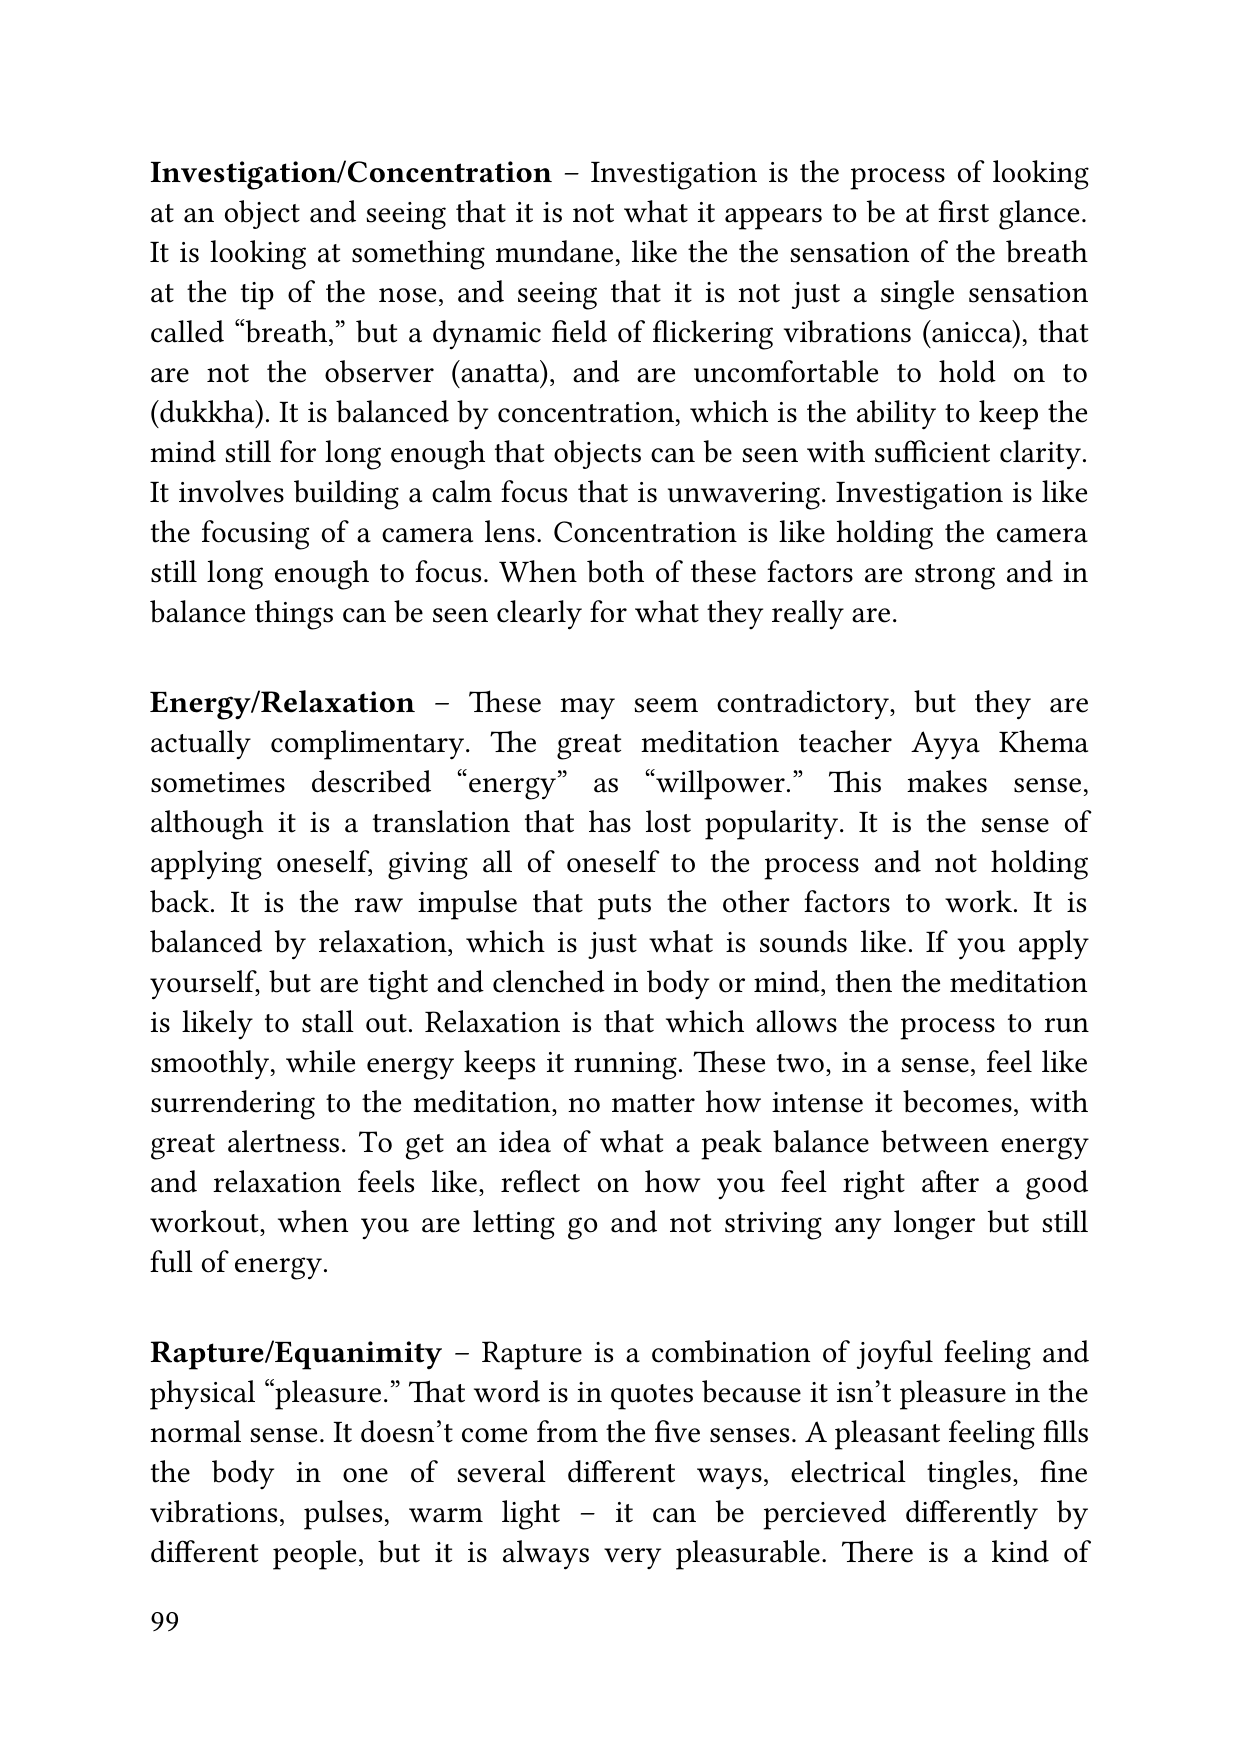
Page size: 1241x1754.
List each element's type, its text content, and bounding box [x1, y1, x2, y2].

text Investigation/Concentration – Investigation is the process of looking at an object and seeing that it is not what it appears to be at first glance. It is looking at something mundane, like the the sensation of the breath at the tip of the nose, and seeing that it is not just a single sensation called “breath,” but a dynamic field of flickering vibrations (anicca), that are not the observer (anatta), and are uncomfortable to hold on to (dukkha). It is balanced by concentration, which is the ability to keep the mind still for long enough that objects can be seen with sufficient clarity. It involves building a calm focus that is unwavering. Investigation is like the focusing of a camera lens. Concentration is like holding the camera still long enough to focus. When both of these factors are strong and in balance things can be seen clearly for what they really are. [150, 150, 1090, 630]
text Energy/Relaxation – These may seem contradictory, but they are actually complimentary. The great meditation teacher Ayya Khema sometimes described “energy” as “willpower.” This makes sense, although it is a translation that has lost popularity. It is the sense of applying oneself, giving all of oneself to the process and not holding back. It is the raw impulse that puts the other factors to work. It is balanced by relaxation, which is just what is sounds like. If you apply yourself, but are tight and clenched in body or mind, then the meditation is likely to stall out. Relaxation is that which allows the process to run smoothly, while energy keeps it running. These two, in a sense, feel like surrendering to the meditation, no matter how intense it becomes, with great alertness. To get an idea of what a peak balance between energy and relaxation feels like, reflect on how you feel right after a good workout, when you are letting go and not striving any longer but still full of energy. [150, 680, 1090, 1280]
text Rapture/Equanimity – Rapture is a combination of joyful feeling and physical “pleasure.” That word is in quotes because it isn’t pleasure in the normal sense. It doesn’t come from the five senses. A pleasant feeling fills the body in one of several different ways, electrical tingles, fine vibrations, pulses, warm light – it can be percieved differently by different people, but it is always very pleasurable. There is a kind of [150, 1330, 1090, 1570]
